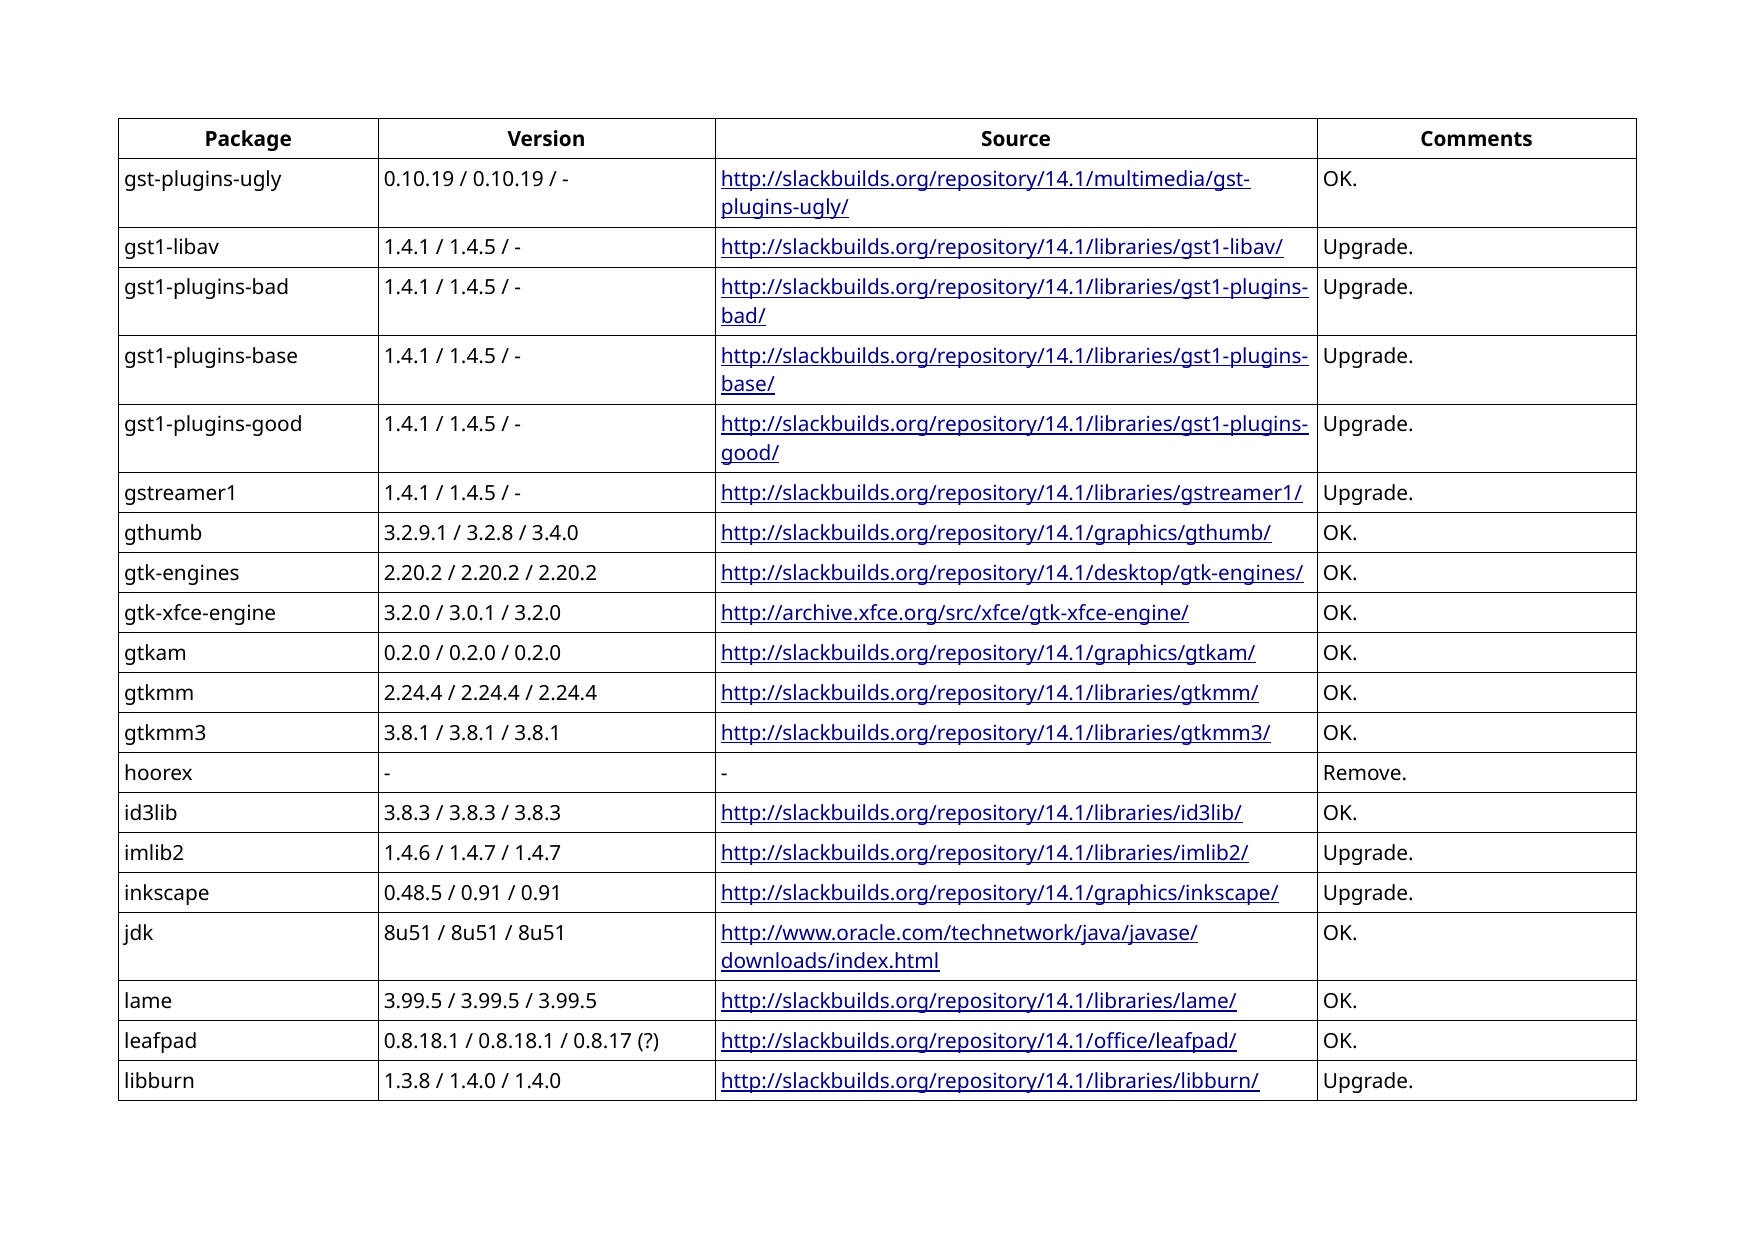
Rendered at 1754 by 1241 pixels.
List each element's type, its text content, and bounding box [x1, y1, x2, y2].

table_cell http://slackbuilds.org/repository/14.1/office/leafpad/ [716, 1021, 1317, 1060]
table_cell 3.8.3 / 3.8.3 / 3.8.3 [379, 793, 715, 832]
table_cell OK. [1318, 553, 1636, 592]
table_cell http://slackbuilds.org/repository/14.1/libraries/gst1-plugins-bad/ [716, 268, 1317, 335]
table_cell - [379, 753, 715, 792]
table_cell 0.10.19 / 0.10.19 / - [379, 159, 715, 227]
table_cell Upgrade. [1318, 873, 1636, 912]
table_cell http://slackbuilds.org/repository/14.1/libraries/gst1-plugins-good/ [716, 405, 1317, 472]
table_header Version [379, 119, 715, 158]
table_cell OK. [1318, 981, 1636, 1020]
table_cell OK. [1318, 159, 1636, 227]
table_cell 1.4.1 / 1.4.5 / - [379, 228, 715, 267]
table_cell OK. [1318, 1021, 1636, 1060]
table_cell http://slackbuilds.org/repository/14.1/libraries/lame/ [716, 981, 1317, 1020]
table_cell Upgrade. [1318, 228, 1636, 267]
table_cell Upgrade. [1318, 336, 1636, 403]
table_cell http://slackbuilds.org/repository/14.1/libraries/gst1-libav/ [716, 228, 1317, 267]
table_cell inkscape [119, 873, 378, 912]
table_cell gst1-plugins-good [119, 405, 378, 472]
table_cell gst1-plugins-base [119, 336, 378, 403]
table_cell gtk-engines [119, 553, 378, 592]
table_cell http://slackbuilds.org/repository/14.1/graphics/gtkam/ [716, 633, 1317, 672]
table_header Source [716, 119, 1317, 158]
table_cell gst-plugins-ugly [119, 159, 378, 227]
table_cell 1.4.1 / 1.4.5 / - [379, 405, 715, 472]
table_cell OK. [1318, 913, 1636, 980]
table_cell http://slackbuilds.org/repository/14.1/libraries/gstreamer1/ [716, 473, 1317, 512]
table_cell Upgrade. [1318, 473, 1636, 512]
table_cell 8u51 / 8u51 / 8u51 [379, 913, 715, 980]
table_cell http://www.oracle.com/technetwork/java/javase/downloads/index.html [716, 913, 1317, 980]
table_cell libburn [119, 1061, 378, 1100]
table_cell 1.4.6 / 1.4.7 / 1.4.7 [379, 833, 715, 872]
table_cell 3.99.5 / 3.99.5 / 3.99.5 [379, 981, 715, 1020]
table_cell http://slackbuilds.org/repository/14.1/libraries/gtkmm/ [716, 673, 1317, 712]
table_cell 2.20.2 / 2.20.2 / 2.20.2 [379, 553, 715, 592]
table_cell http://slackbuilds.org/repository/14.1/libraries/libburn/ [716, 1061, 1317, 1100]
table_cell Upgrade. [1318, 1061, 1636, 1100]
table_cell http://slackbuilds.org/repository/14.1/multimedia/gst-plugins-ugly/ [716, 159, 1317, 227]
table_cell gtkam [119, 633, 378, 672]
table_cell OK. [1318, 713, 1636, 752]
table_cell - [716, 753, 1317, 792]
table_cell OK. [1318, 633, 1636, 672]
table_cell 0.8.18.1 / 0.8.18.1 / 0.8.17 (?) [379, 1021, 715, 1060]
table_cell gst1-libav [119, 228, 378, 267]
table_cell 0.2.0 / 0.2.0 / 0.2.0 [379, 633, 715, 672]
table_cell OK. [1318, 593, 1636, 632]
table_cell id3lib [119, 793, 378, 832]
table_cell OK. [1318, 673, 1636, 712]
table_cell http://slackbuilds.org/repository/14.1/graphics/inkscape/ [716, 873, 1317, 912]
table_cell http://slackbuilds.org/repository/14.1/libraries/id3lib/ [716, 793, 1317, 832]
table_cell lame [119, 981, 378, 1020]
table_cell 3.2.9.1 / 3.2.8 / 3.4.0 [379, 513, 715, 552]
table_cell leafpad [119, 1021, 378, 1060]
table_cell http://archive.xfce.org/src/xfce/gtk-xfce-engine/ [716, 593, 1317, 632]
table_cell 1.4.1 / 1.4.5 / - [379, 268, 715, 335]
table_cell imlib2 [119, 833, 378, 872]
table_cell http://slackbuilds.org/repository/14.1/libraries/imlib2/ [716, 833, 1317, 872]
table_header Comments [1318, 119, 1636, 158]
table_cell http://slackbuilds.org/repository/14.1/desktop/gtk-engines/ [716, 553, 1317, 592]
table_cell 2.24.4 / 2.24.4 / 2.24.4 [379, 673, 715, 712]
table_cell 1.4.1 / 1.4.5 / - [379, 336, 715, 403]
table_cell jdk [119, 913, 378, 980]
table_cell gthumb [119, 513, 378, 552]
table_cell OK. [1318, 513, 1636, 552]
table_header Package [119, 119, 378, 158]
table_cell 3.8.1 / 3.8.1 / 3.8.1 [379, 713, 715, 752]
table_cell Remove. [1318, 753, 1636, 792]
table_cell Upgrade. [1318, 833, 1636, 872]
table_cell http://slackbuilds.org/repository/14.1/libraries/gst1-plugins-base/ [716, 336, 1317, 403]
table_cell hoorex [119, 753, 378, 792]
table_cell 3.2.0 / 3.0.1 / 3.2.0 [379, 593, 715, 632]
table_cell 1.4.1 / 1.4.5 / - [379, 473, 715, 512]
table_cell gtkmm3 [119, 713, 378, 752]
table_cell Upgrade. [1318, 405, 1636, 472]
table_cell 0.48.5 / 0.91 / 0.91 [379, 873, 715, 912]
table_cell gtk-xfce-engine [119, 593, 378, 632]
table_cell gstreamer1 [119, 473, 378, 512]
table_cell gst1-plugins-bad [119, 268, 378, 335]
table_cell http://slackbuilds.org/repository/14.1/graphics/gthumb/ [716, 513, 1317, 552]
table_cell Upgrade. [1318, 268, 1636, 335]
table_cell http://slackbuilds.org/repository/14.1/libraries/gtkmm3/ [716, 713, 1317, 752]
table_cell OK. [1318, 793, 1636, 832]
table_cell gtkmm [119, 673, 378, 712]
table_cell 1.3.8 / 1.4.0 / 1.4.0 [379, 1061, 715, 1100]
